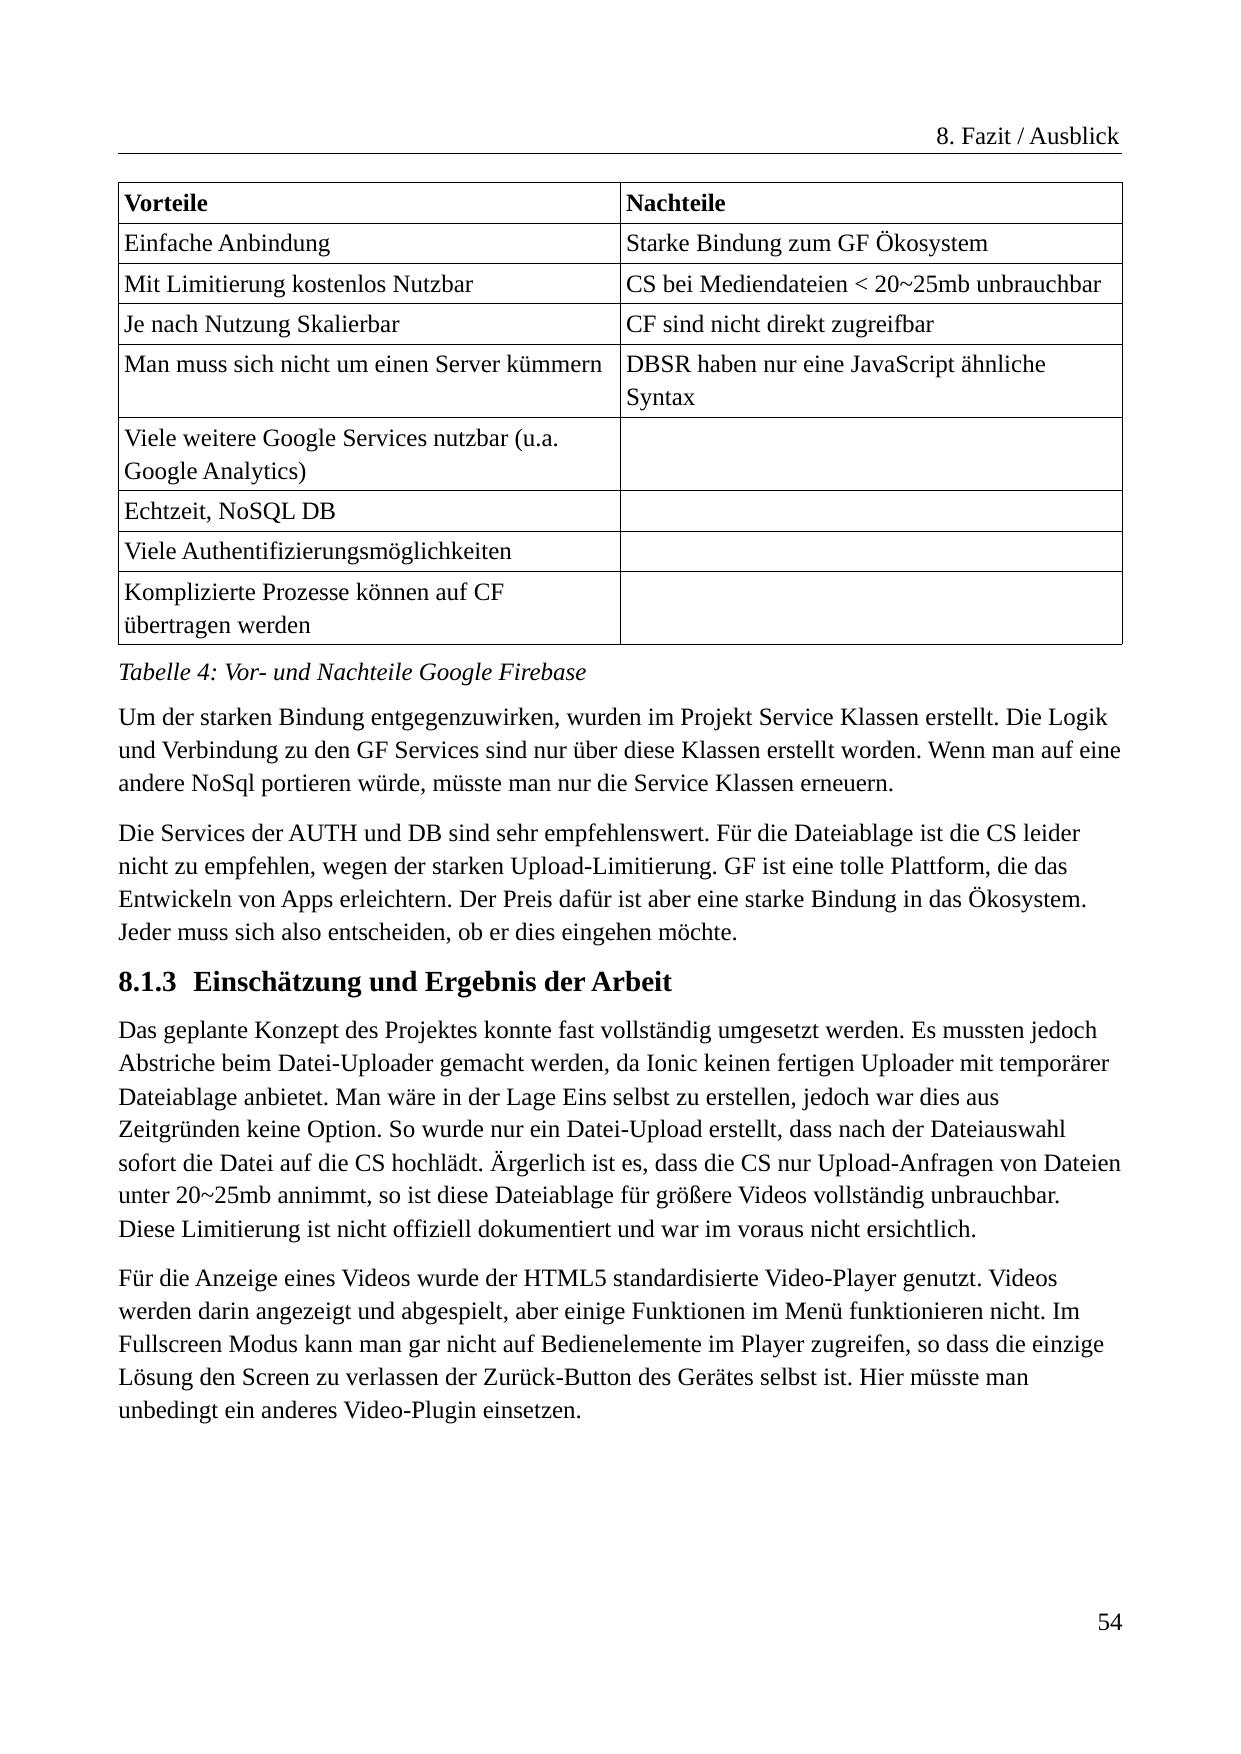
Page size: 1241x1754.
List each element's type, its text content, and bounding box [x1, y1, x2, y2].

text Für die Anzeige eines Videos wurde der HTML5 standardisierte Video-Player genutzt. Videos werden darin angezeigt und abgespielt, aber einige Funktionen im Menü funktionieren nicht. Im Fullscreen Modus kann man gar nicht auf Bedienelemente im Player zugreifen, so dass die einzige Lösung den Screen zu verlassen der Zurück-Button des Gerätes selbst ist. Hier müsste man unbedingt ein anderes Video-Plugin einsetzen. [118, 1263, 1122, 1424]
table_header Vorteile [119, 183, 620, 223]
text Tabelle 4: Vor- und Nachteile Google Firebase [118, 657, 1122, 686]
table_cell Starke Bindung zum GF Ökosystem [621, 224, 1122, 263]
table_cell Je nach Nutzung Skalierbar [119, 304, 620, 343]
table_cell [621, 532, 1122, 571]
table_cell DBSR haben nur eine JavaScript ähnliche Syntax [621, 345, 1122, 417]
table_cell Komplizierte Prozesse können auf CF übertragen werden [119, 572, 620, 644]
table_cell Man muss sich nicht um einen Server kümmern [119, 345, 620, 417]
text Um der starken Bindung entgegenzuwirken, wurden im Projekt Service Klassen erstellt. Die Logik und Verbindung zu den GF Services sind nur über diese Klassen erstellt worden. Wenn man auf eine andere NoSql portieren würde, müsste man nur die Service Klassen erneuern. [118, 702, 1122, 797]
subtitle Einschätzung und Ergebnis der Arbeit [118, 964, 1122, 998]
text Das geplante Konzept des Projektes konnte fast vollständig umgesetzt werden. Es mussten jedoch Abstriche beim Datei-Uploader gemacht werden, da Ionic keinen fertigen Uploader mit temporärer Dateiablage anbietet. Man wäre in der Lage Eins selbst zu erstellen, jedoch war dies aus Zeitgründen keine Option. So wurde nur ein Datei-Upload erstellt, dass nach der Dateiauswahl sofort die Datei auf die CS hochlädt. Ärgerlich ist es, dass die CS nur Upload-Anfragen von Dateien unter 20~25mb annimmt, so ist diese Dateiablage für größere Videos vollständig unbrauchbar. Diese Limitierung ist nicht offiziell dokumentiert und war im voraus nicht ersichtlich. [118, 1016, 1122, 1242]
table_cell Viele weitere Google Services nutzbar (u.a. Google Analytics) [119, 418, 620, 490]
table_cell Viele Authentifizierungsmöglichkeiten [119, 532, 620, 571]
table_cell CS bei Mediendateien < 20~25mb unbrauchbar [621, 264, 1122, 303]
table_cell [621, 572, 1122, 644]
table_cell Echtzeit, NoSQL DB [119, 491, 620, 531]
table_cell [621, 491, 1122, 531]
table_header Nachteile [621, 183, 1122, 223]
table_cell Einfache Anbindung [119, 224, 620, 263]
table_cell [621, 418, 1122, 490]
table_cell Mit Limitierung kostenlos Nutzbar [119, 264, 620, 303]
text Die Services der AUTH und DB sind sehr empfehlenswert. Für die Dateiablage ist die CS leider nicht zu empfehlen, wegen der starken Upload-Limitierung. GF ist eine tolle Plattform, die das Entwickeln von Apps erleichtern. Der Preis dafür ist aber eine starke Bindung in das Ökosystem. Jeder muss sich also entscheiden, ob er dies eingehen möchte. [118, 818, 1122, 946]
table_cell CF sind nicht direkt zugreifbar [621, 304, 1122, 343]
